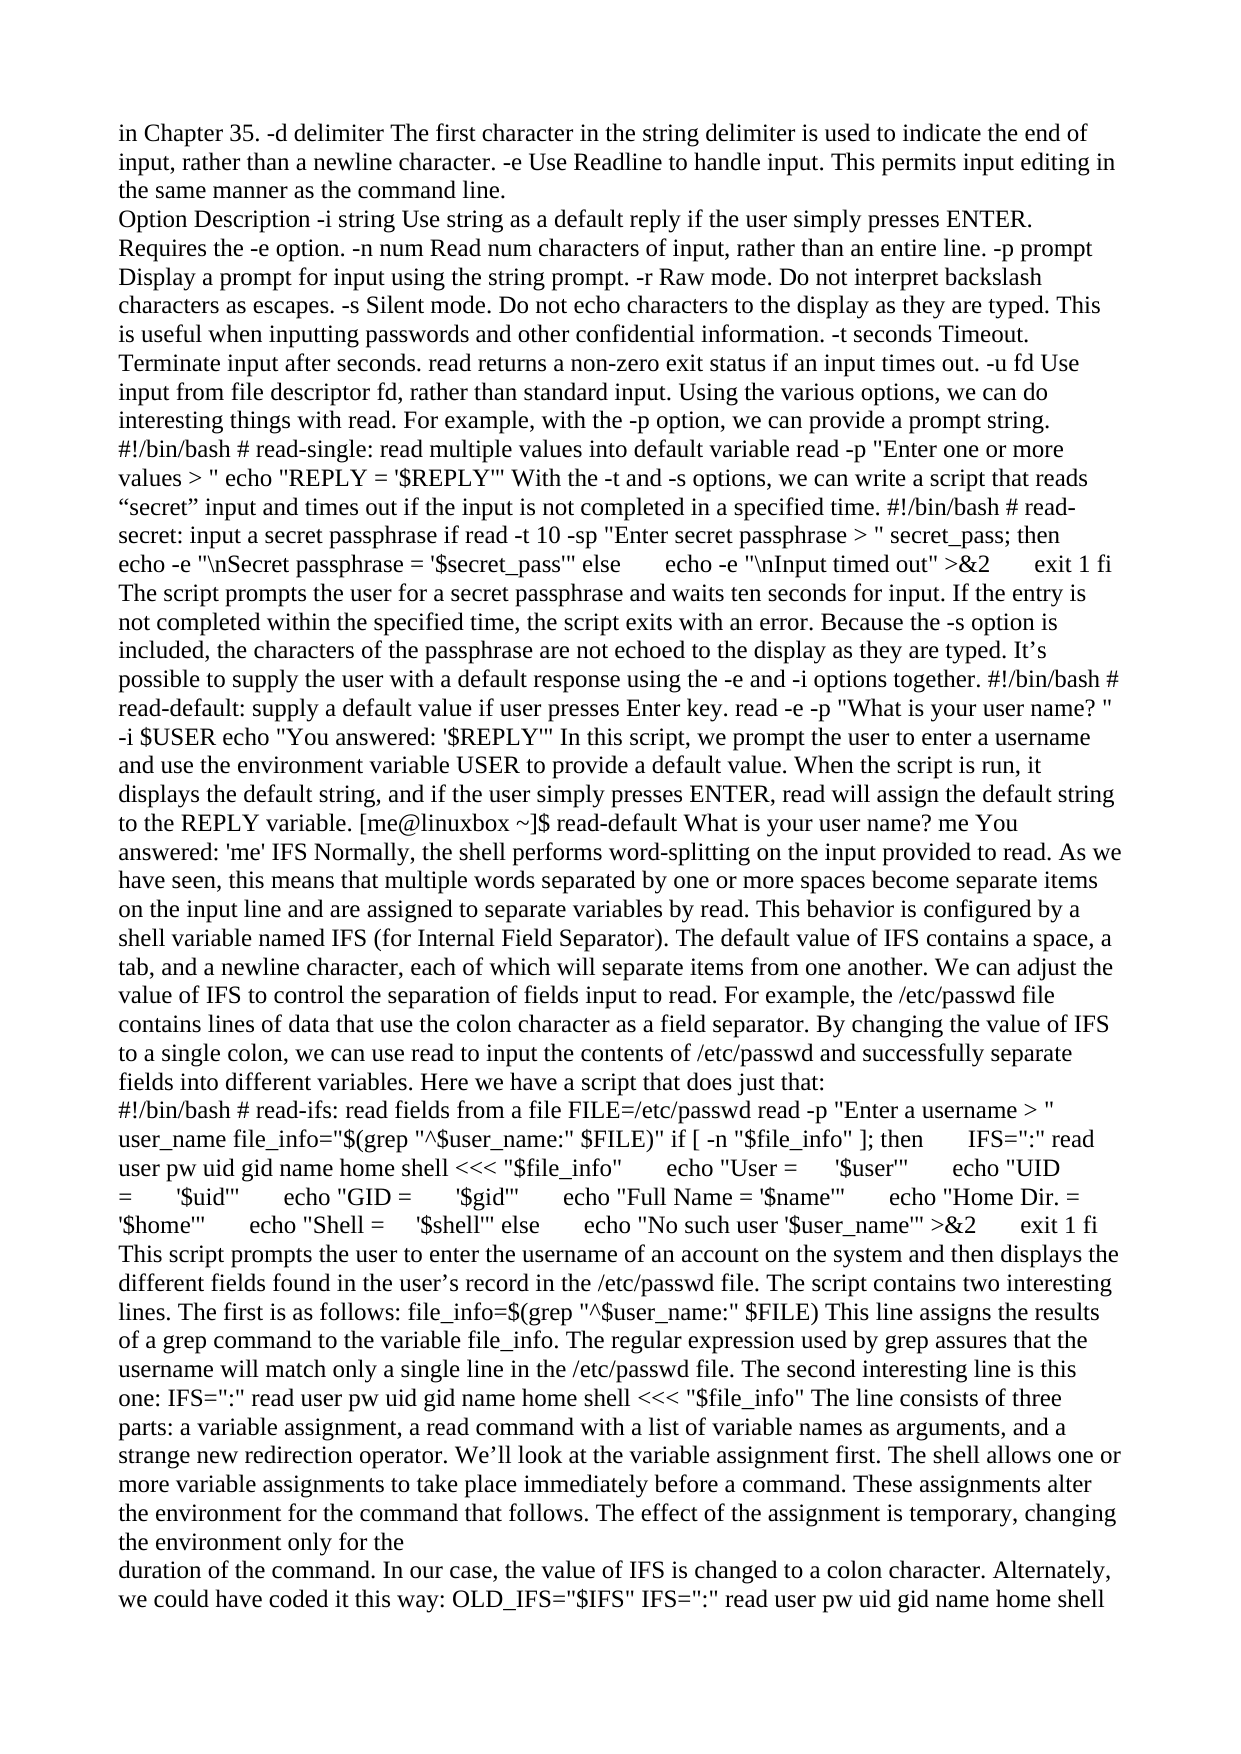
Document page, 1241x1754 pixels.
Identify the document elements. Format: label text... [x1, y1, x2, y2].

text in Chapter 35. -d delimiter The first character in the string delimiter is used to indicate the end of input, rather than a newline character. -e Use Readline to handle input. This permits input editing in the same manner as the command line. [118, 118, 1122, 204]
text #!/bin/bash # read-ifs: read fields from a file FILE=/etc/passwd read -p "Enter a username > " user_name file_info="$(grep "^$user_name:" $FILE)" if [ -n "$file_info" ]; then IFS=":" read user pw uid gid name home shell <<< "$file_info" echo "User = '$user'" echo "UID = '$uid'" echo "GID = '$gid'" echo "Full Name = '$name'" echo "Home Dir. = '$home'" echo "Shell = '$shell'" else echo "No such user '$user_name'" >&2 exit 1 fi This script prompts the user to enter the username of an account on the system and then displays the different fields found in the user’s record in the /etc/passwd file. The script contains two interesting lines. The first is as follows: file_info=$(grep "^$user_name:" $FILE) This line assigns the results of a grep command to the variable file_info. The regular expression used by grep assures that the username will match only a single line in the /etc/passwd file. The second interesting line is this one: IFS=":" read user pw uid gid name home shell <<< "$file_info" The line consists of three parts: a variable assignment, a read command with a list of variable names as arguments, and a strange new redirection operator. We’ll look at the variable assignment first. The shell allows one or more variable assignments to take place immediately before a command. These assignments alter the environment for the command that follows. The effect of the assignment is temporary, changing the environment only for the [118, 1096, 1122, 1556]
text duration of the command. In our case, the value of IFS is changed to a colon character. Alternately, we could have coded it this way: OLD_IFS="$IFS" IFS=":" read user pw uid gid name home shell [118, 1556, 1122, 1613]
text Option Description -i string Use string as a default reply if the user simply presses ENTER. Requires the -e option. -n num Read num characters of input, rather than an entire line. -p prompt Display a prompt for input using the string prompt. -r Raw mode. Do not interpret backslash characters as escapes. -s Silent mode. Do not echo characters to the display as they are typed. This is useful when inputting passwords and other confidential information. -t seconds Timeout. Terminate input after seconds. read returns a non-zero exit status if an input times out. -u fd Use input from file descriptor fd, rather than standard input. Using the various options, we can do interesting things with read. For example, with the -p option, we can provide a prompt string. #!/bin/bash # read-single: read multiple values into default variable read -p "Enter one or more values > " echo "REPLY = '$REPLY'" With the -t and -s options, we can write a script that reads “secret” input and times out if the input is not completed in a specified time. #!/bin/bash # read-secret: input a secret passphrase if read -t 10 -sp "Enter secret passphrase > " secret_pass; then echo -e "\nSecret passphrase = '$secret_pass'" else echo -e "\nInput timed out" >&2 exit 1 fi [118, 204, 1122, 578]
text The script prompts the user for a secret passphrase and waits ten seconds for input. If the entry is not completed within the specified time, the script exits with an error. Because the -s option is included, the characters of the passphrase are not echoed to the display as they are typed. It’s possible to supply the user with a default response using the -e and -i options together. #!/bin/bash # read-default: supply a default value if user presses Enter key. read -e -p "What is your user name? " -i $USER echo "You answered: '$REPLY'" In this script, we prompt the user to enter a username and use the environment variable USER to provide a default value. When the script is run, it displays the default string, and if the user simply presses ENTER, read will assign the default string to the REPLY variable. [me@linuxbox ~]$ read-default What is your user name? me You answered: 'me' IFS Normally, the shell performs word-splitting on the input provided to read. As we have seen, this means that multiple words separated by one or more spaces become separate items on the input line and are assigned to separate variables by read. This behavior is configured by a shell variable named IFS (for Internal Field Separator). The default value of IFS contains a space, a tab, and a newline character, each of which will separate items from one another. We can adjust the value of IFS to control the separation of fields input to read. For example, the /etc/passwd file contains lines of data that use the colon character as a field separator. By changing the value of IFS to a single colon, we can use read to input the contents of /etc/passwd and successfully separate fields into different variables. Here we have a script that does just that: [118, 578, 1122, 1096]
